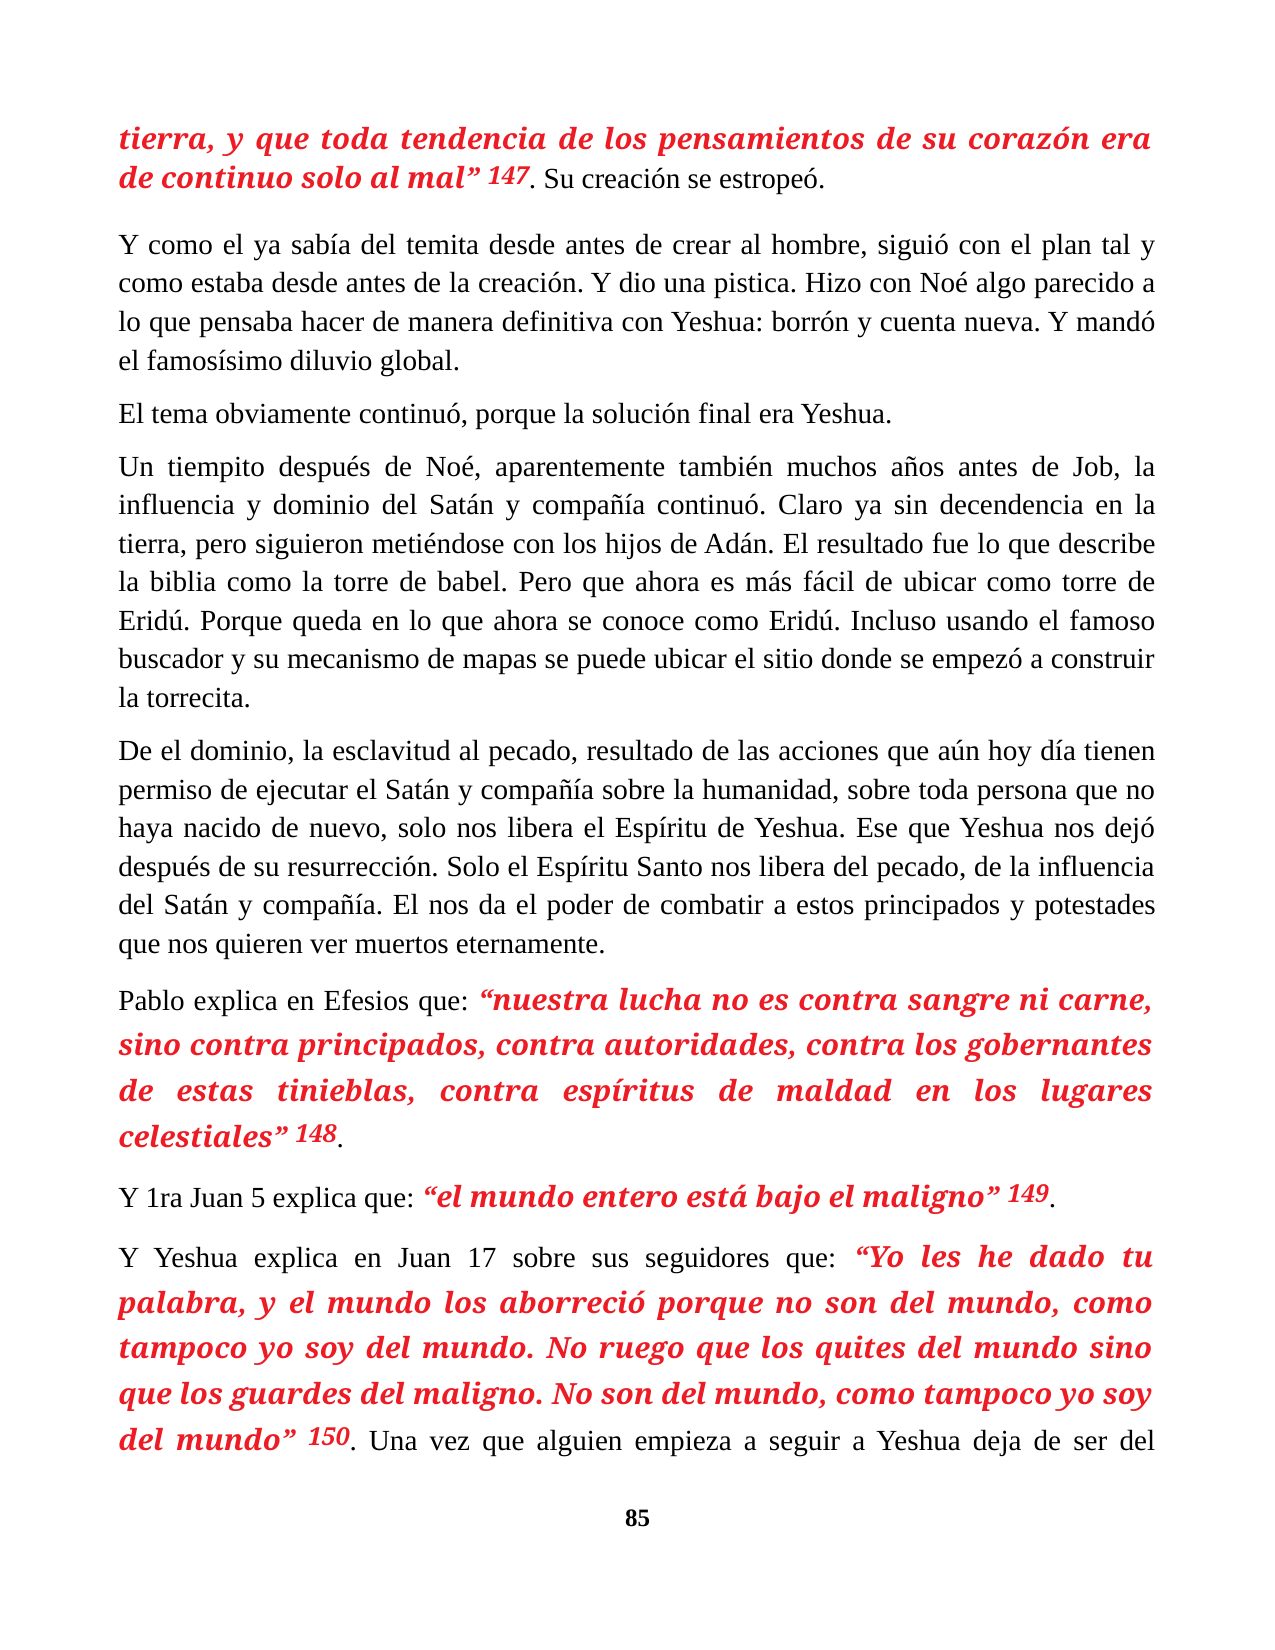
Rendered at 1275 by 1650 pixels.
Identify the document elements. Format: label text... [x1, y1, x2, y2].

text tierra, y que toda tendencia de los pensamientos de su corazón era de continuo solo al mal” . Su creación se estropeó. [118, 118, 1157, 197]
text Y 1ra Juan 5 explica que: “el mundo entero está bajo el maligno” . [118, 1176, 1157, 1216]
text Y Yeshua explica en Juan 17 sobre sus seguidores que: “Yo les he dado tu palabra, y el mundo los aborreció porque no son del mundo, como tampoco yo soy del mundo. No ruego que los quites del mundo sino que los guardes del maligno. No son del mundo, como tampoco yo soy del mundo” . Una vez que alguien empieza a seguir a Yeshua deja de ser del [118, 1236, 1157, 1458]
text Un tiempito después de Noé, aparentemente también muchos años antes de Job, la influencia y dominio del Satán y compañía continuó. Claro ya sin decendencia en la tierra, pero siguieron metiéndose con los hijos de Adán. El resultado fue lo que describe la biblia como la torre de babel. Pero que ahora es más fácil de ubicar como torre de Eridú. Porque queda en lo que ahora se conoce como Eridú. Incluso usando el famoso buscador y su mecanismo de mapas se puede ubicar el sitio donde se empezó a construir la torrecita. [118, 449, 1157, 714]
text Y como el ya sabía del temita desde antes de crear al hombre, siguió con el plan tal y como estaba desde antes de la creación. Y dio una pistica. Hizo con Noé algo parecido a lo que pensaba hacer de manera definitiva con Yeshua: borrón y cuenta nueva. Y mandó el famosísimo diluvio global. [118, 227, 1157, 376]
text Pablo explica en Efesios que: “nuestra lucha no es contra sangre ni carne, sino contra principados, contra autoridades, contra los gobernantes de estas tinieblas, contra espíritus de maldad en los lugares celestiales” . [118, 979, 1157, 1156]
text De el dominio, la esclavitud al pecado, resultado de las acciones que aún hoy día tienen permiso de ejecutar el Satán y compañía sobre la humanidad, sobre toda persona que no haya nacido de nuevo, solo nos libera el Espíritu de Yeshua. Ese que Yeshua nos dejó después de su resurrección. Solo el Espíritu Santo nos libera del pecado, de la influencia del Satán y compañía. El nos da el poder de combatir a estos principados y potestades que nos quieren ver muertos eternamente. [118, 733, 1157, 959]
text El tema obviamente continuó, porque la solución final era Yeshua. [118, 396, 1157, 429]
